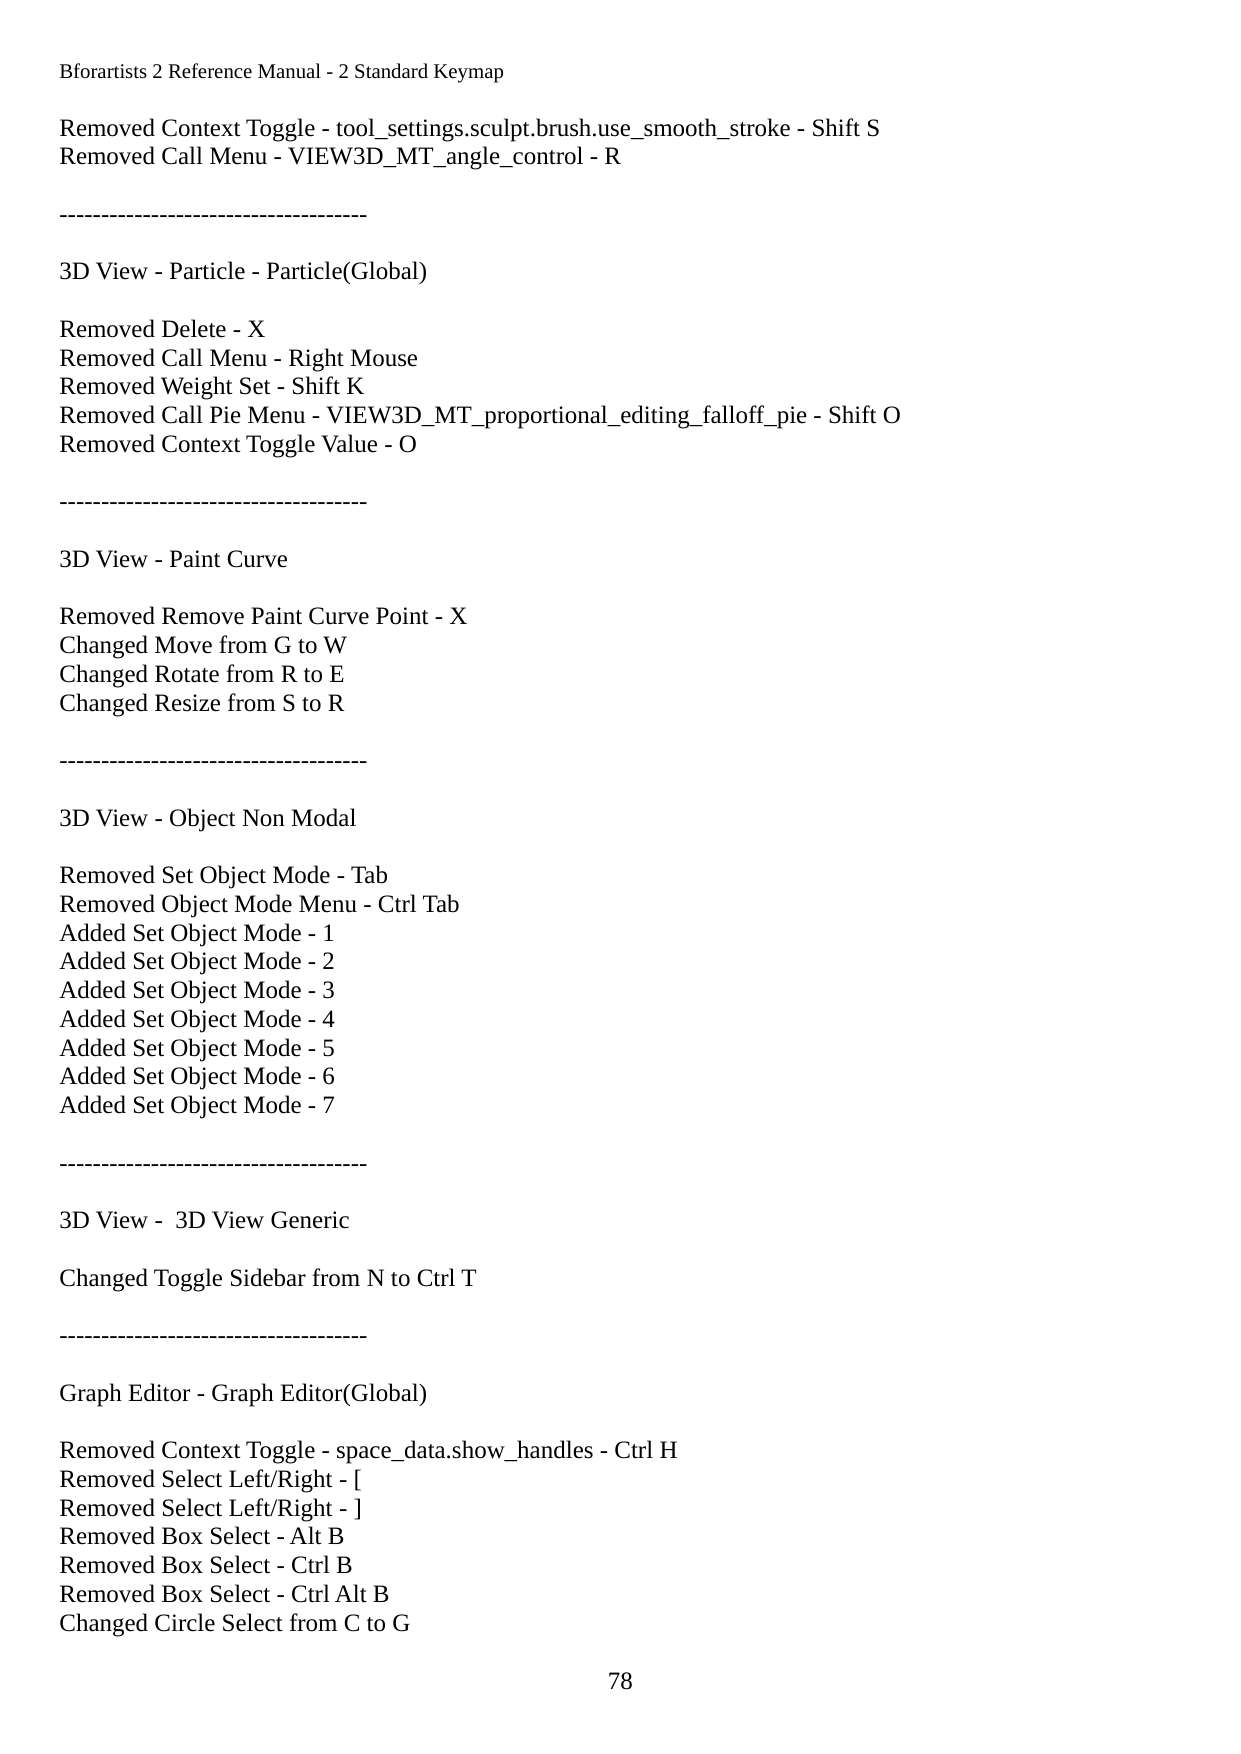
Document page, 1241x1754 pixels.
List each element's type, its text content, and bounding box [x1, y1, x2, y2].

text Added Set Object Mode - 6 [59, 1061, 1181, 1090]
text Removed Call Menu - Right Mouse [59, 343, 1181, 371]
text 3D View - Object Non Modal [59, 803, 1181, 831]
text Removed Box Select - Alt B [59, 1521, 1181, 1550]
text 3D View - Particle - Particle(Global) [59, 256, 1181, 285]
text Removed Remove Paint Curve Point - X [59, 601, 1181, 630]
text Added Set Object Mode - 5 [59, 1033, 1181, 1061]
text Removed Box Select - Ctrl Alt B [59, 1579, 1181, 1608]
text Changed Rotate from R to E [59, 659, 1181, 688]
text Removed Select Left/Right - [ [59, 1464, 1181, 1493]
text ------------------------------------- [59, 199, 1181, 228]
text Removed Context Toggle Value - O [59, 429, 1181, 458]
text Removed Context Toggle - space_data.show_handles - Ctrl H [59, 1435, 1181, 1464]
text Removed Call Pie Menu - VIEW3D_MT_proportional_editing_falloff_pie - Shift O [59, 400, 1181, 429]
text Removed Delete - X [59, 314, 1181, 343]
text Added Set Object Mode - 3 [59, 975, 1181, 1004]
text Changed Resize from S to R [59, 688, 1181, 716]
text Removed Weight Set - Shift K [59, 371, 1181, 400]
text ------------------------------------- [59, 1320, 1181, 1349]
text ------------------------------------- [59, 745, 1181, 774]
text ------------------------------------- [59, 486, 1181, 515]
text Added Set Object Mode - 7 [59, 1090, 1181, 1119]
text Removed Select Left/Right - ] [59, 1493, 1181, 1521]
text Added Set Object Mode - 2 [59, 946, 1181, 975]
text Changed Move from G to W [59, 630, 1181, 659]
text 3D View - 3D View Generic [59, 1205, 1181, 1234]
text Removed Set Object Mode - Tab [59, 860, 1181, 889]
text Removed Call Menu - VIEW3D_MT_angle_control - R [59, 141, 1181, 170]
text Changed Toggle Sidebar from N to Ctrl T [59, 1263, 1181, 1291]
text Added Set Object Mode - 1 [59, 918, 1181, 946]
text Removed Object Mode Menu - Ctrl Tab [59, 889, 1181, 918]
text 3D View - Paint Curve [59, 544, 1181, 573]
text Changed Circle Select from C to G [59, 1608, 1181, 1636]
text Added Set Object Mode - 4 [59, 1004, 1181, 1033]
text ------------------------------------- [59, 1148, 1181, 1176]
text Removed Box Select - Ctrl B [59, 1550, 1181, 1579]
text Graph Editor - Graph Editor(Global) [59, 1378, 1181, 1406]
text Removed Context Toggle - tool_settings.sculpt.brush.use_smooth_stroke - Shift S [59, 113, 1181, 141]
